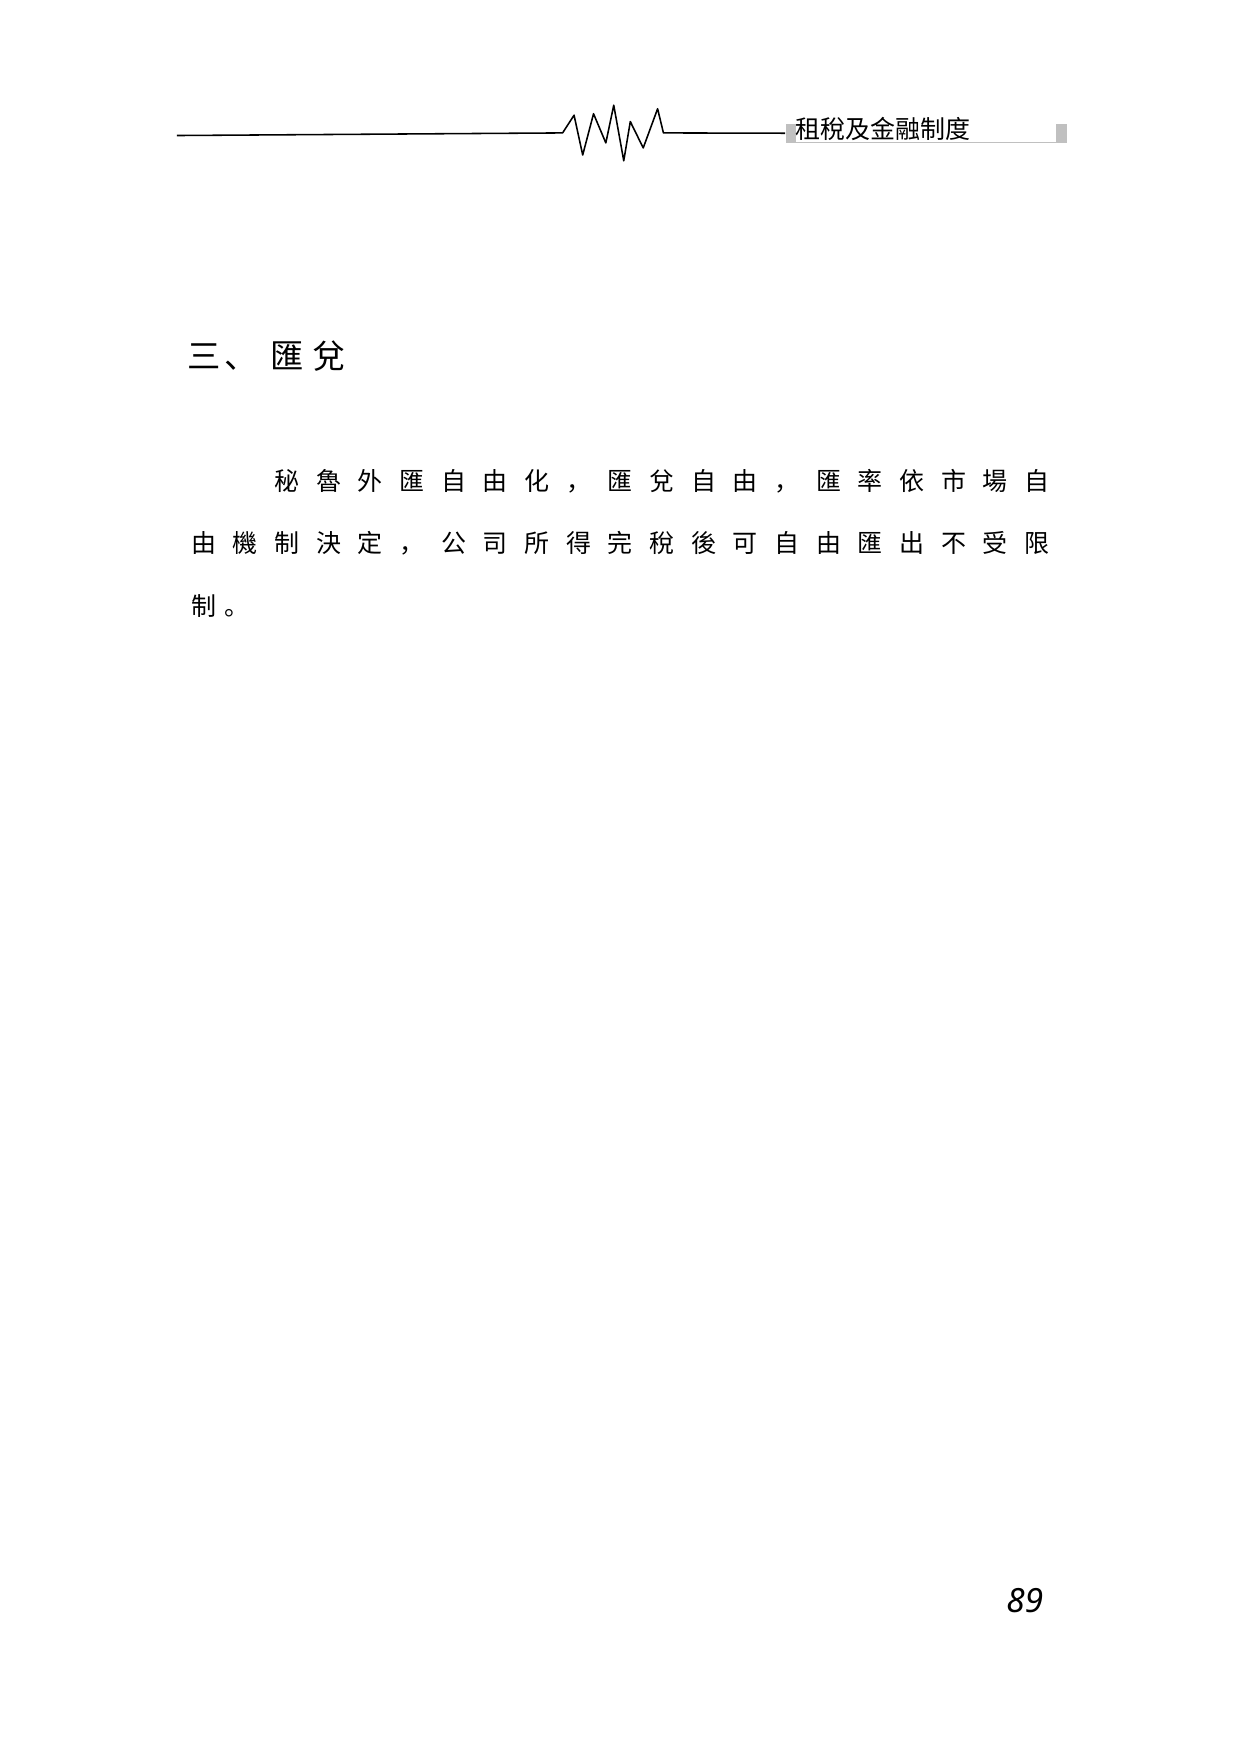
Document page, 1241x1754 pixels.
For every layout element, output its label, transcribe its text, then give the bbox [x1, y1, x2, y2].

text 秘魯外匯自由化，匯兌自由，匯率依市場自由機制決定，公司所得完稅後可自由匯出不受限制。 [183, 438, 1058, 625]
text 三、匯兌 [183, 313, 1058, 375]
